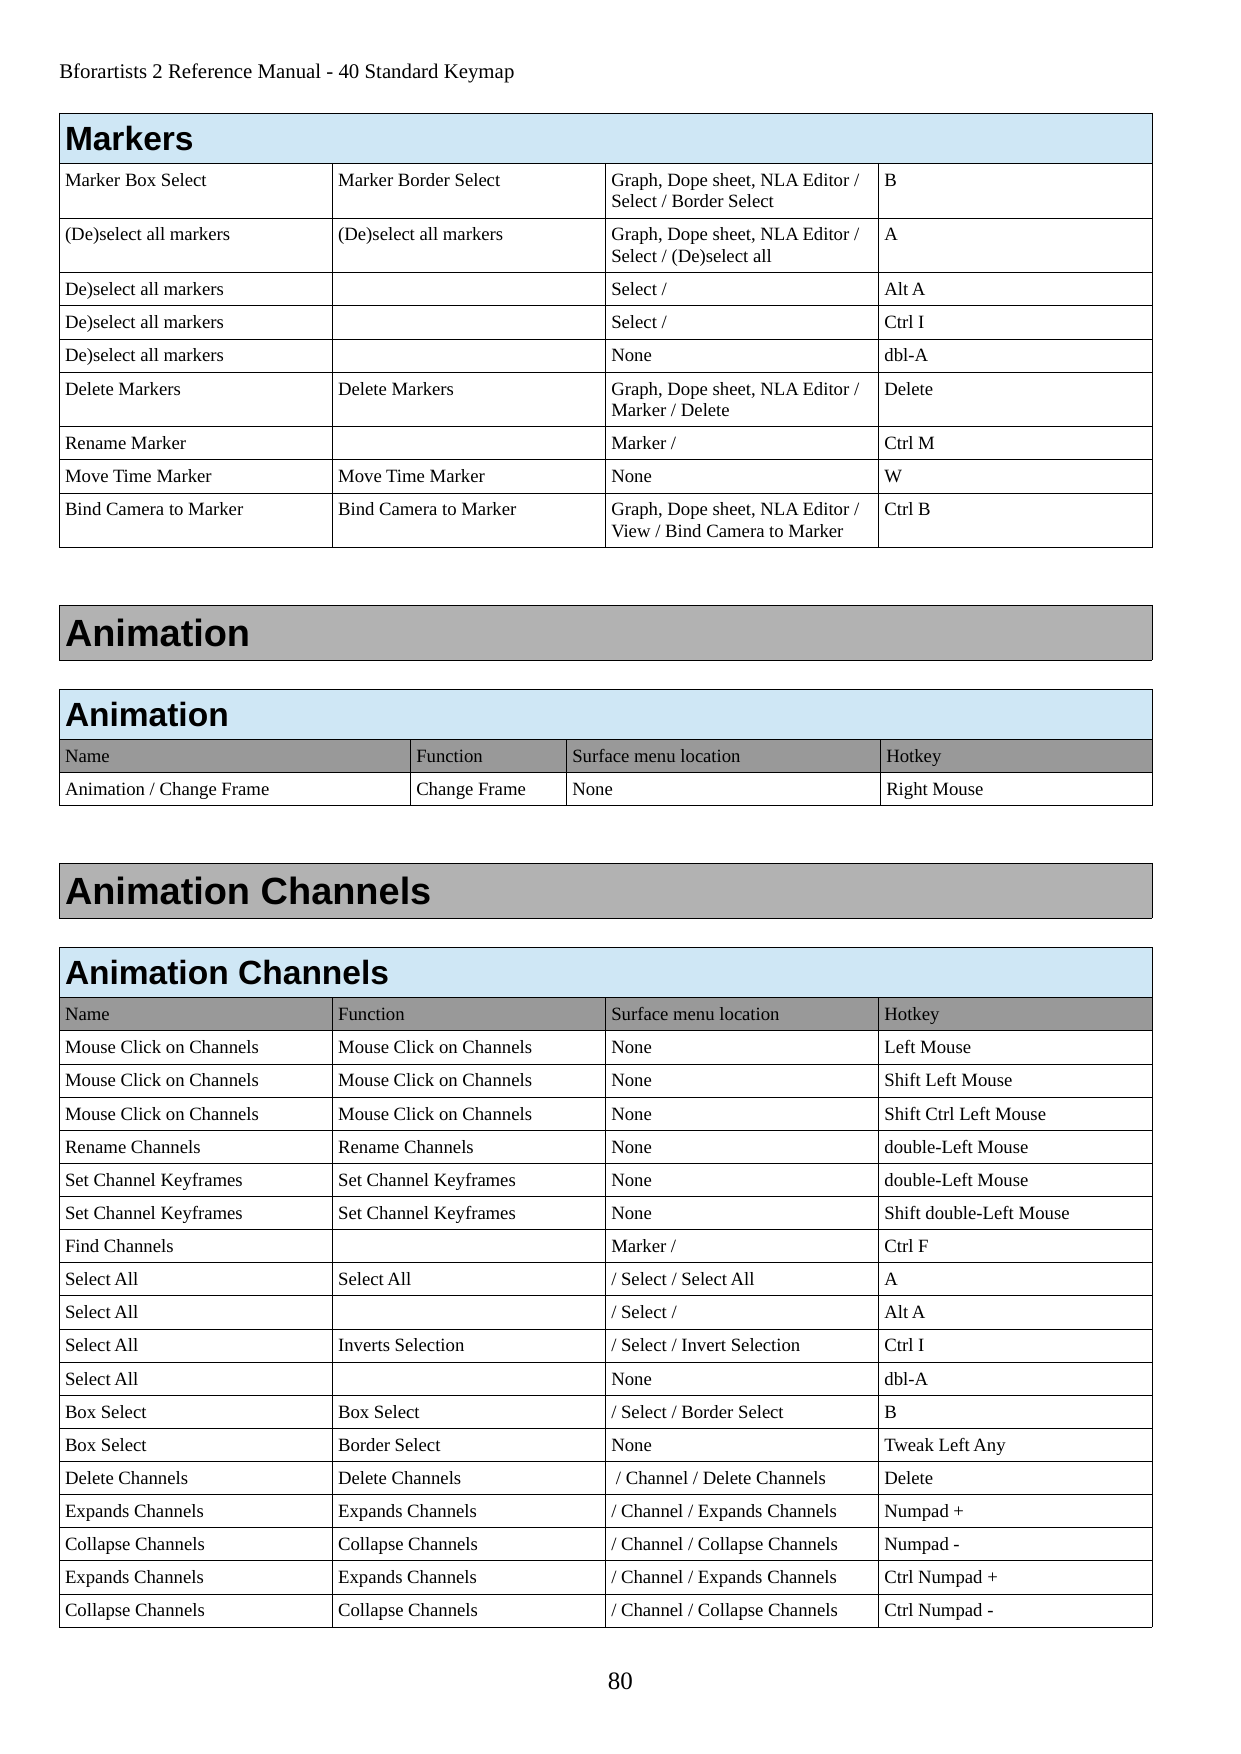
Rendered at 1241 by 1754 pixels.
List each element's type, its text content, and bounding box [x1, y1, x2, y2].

table_header Animation Channels [60, 948, 1152, 997]
table_cell Right Mouse [881, 773, 1152, 805]
table_cell / Select / [606, 1296, 878, 1328]
table_cell Ctrl Numpad + [879, 1561, 1152, 1593]
table_cell Box Select [60, 1396, 332, 1428]
table_cell Set Channel Keyframes [60, 1164, 332, 1196]
table_cell None [606, 340, 878, 372]
table_cell Delete Channels [60, 1462, 332, 1494]
table_cell Mouse Click on Channels [333, 1065, 605, 1097]
table_cell Collapse Channels [60, 1595, 332, 1627]
table_cell Box Select [333, 1396, 605, 1428]
table_header Animation [60, 690, 1152, 739]
table_cell Expands Channels [60, 1495, 332, 1527]
table_cell Collapse Channels [60, 1528, 332, 1560]
table_cell Marker / [606, 1230, 878, 1262]
table_cell Set Channel Keyframes [60, 1197, 332, 1229]
table_header Markers [60, 114, 1152, 163]
table_cell None [606, 1098, 878, 1130]
table_cell None [606, 460, 878, 492]
table_cell (De)select all markers [60, 219, 332, 272]
table_cell De)select all markers [60, 340, 332, 372]
table_cell Border Select [333, 1429, 605, 1461]
table_cell De)select all markers [60, 306, 332, 338]
table_cell Mouse Click on Channels [60, 1098, 332, 1130]
table_cell Set Channel Keyframes [333, 1164, 605, 1196]
table_cell Graph, Dope sheet, NLA Editor / Select / Border Select [606, 164, 878, 217]
table_cell None [606, 1363, 878, 1395]
table_cell None [606, 1065, 878, 1097]
table_cell Move Time Marker [333, 460, 605, 492]
table_cell [333, 1363, 605, 1395]
table_cell dbl-A [879, 340, 1152, 372]
table_cell Ctrl I [879, 1330, 1152, 1362]
table_cell (De)select all markers [333, 219, 605, 272]
table_cell Ctrl M [879, 427, 1152, 459]
table_cell None [606, 1131, 878, 1163]
table_cell / Channel / Expands Channels [606, 1561, 878, 1593]
table_cell Select All [60, 1330, 332, 1362]
table_cell Numpad + [879, 1495, 1152, 1527]
table_cell De)select all markers [60, 273, 332, 305]
table_cell Collapse Channels [333, 1595, 605, 1627]
table_cell Collapse Channels [333, 1528, 605, 1560]
table_cell None [567, 773, 880, 805]
table_cell [333, 306, 605, 338]
table_cell Hotkey [881, 740, 1152, 772]
table_cell Graph, Dope sheet, NLA Editor / Marker / Delete [606, 373, 878, 426]
table_cell Ctrl F [879, 1230, 1152, 1262]
table_cell Delete [879, 1462, 1152, 1494]
table_cell Select / [606, 306, 878, 338]
table_cell Delete [879, 373, 1152, 426]
table_cell / Channel / Expands Channels [606, 1495, 878, 1527]
table_cell Surface menu location [606, 998, 878, 1030]
table_cell A [879, 1263, 1152, 1295]
table_cell Expands Channels [333, 1495, 605, 1527]
table_cell None [606, 1164, 878, 1196]
table_cell Name [60, 740, 410, 772]
table_cell Hotkey [879, 998, 1152, 1030]
table_cell Find Channels [60, 1230, 332, 1262]
table_cell Ctrl B [879, 494, 1152, 547]
table_cell Select All [333, 1263, 605, 1295]
table_cell None [606, 1429, 878, 1461]
table_cell Animation / Change Frame [60, 773, 410, 805]
table_cell Shift double-Left Mouse [879, 1197, 1152, 1229]
table_cell Bind Camera to Marker [60, 494, 332, 547]
table_cell B [879, 1396, 1152, 1428]
table_cell Expands Channels [60, 1561, 332, 1593]
table_cell Shift Left Mouse [879, 1065, 1152, 1097]
table_cell / Channel / Delete Channels [606, 1462, 878, 1494]
table_cell Tweak Left Any [879, 1429, 1152, 1461]
table_cell None [606, 1197, 878, 1229]
table_cell Select All [60, 1296, 332, 1328]
table_cell Mouse Click on Channels [60, 1065, 332, 1097]
table_cell Ctrl Numpad - [879, 1595, 1152, 1627]
table_cell None [606, 1031, 878, 1063]
table_cell B [879, 164, 1152, 217]
table_cell Graph, Dope sheet, NLA Editor / View / Bind Camera to Marker [606, 494, 878, 547]
table_cell Numpad - [879, 1528, 1152, 1560]
table_cell Select All [60, 1263, 332, 1295]
table_cell Delete Markers [60, 373, 332, 426]
table_cell Delete Channels [333, 1462, 605, 1494]
table_cell A [879, 219, 1152, 272]
table_cell Graph, Dope sheet, NLA Editor / Select / (De)select all [606, 219, 878, 272]
table_cell Move Time Marker [60, 460, 332, 492]
table_cell Set Channel Keyframes [333, 1197, 605, 1229]
table_cell [333, 273, 605, 305]
table_cell [333, 1230, 605, 1262]
table_cell Marker Border Select [333, 164, 605, 217]
table_cell Alt A [879, 273, 1152, 305]
table_cell Left Mouse [879, 1031, 1152, 1063]
table_cell Rename Channels [60, 1131, 332, 1163]
table_cell [333, 340, 605, 372]
table_cell Name [60, 998, 332, 1030]
table_cell dbl-A [879, 1363, 1152, 1395]
table_cell Delete Markers [333, 373, 605, 426]
table_cell Inverts Selection [333, 1330, 605, 1362]
table_cell Select All [60, 1363, 332, 1395]
table_cell Rename Channels [333, 1131, 605, 1163]
table_cell Mouse Click on Channels [333, 1098, 605, 1130]
table_cell [333, 1296, 605, 1328]
table_cell / Channel / Collapse Channels [606, 1528, 878, 1560]
table_header Animation [60, 606, 1152, 660]
table_cell Ctrl I [879, 306, 1152, 338]
table_cell Select / [606, 273, 878, 305]
table_cell Marker Box Select [60, 164, 332, 217]
table_cell Function [333, 998, 605, 1030]
table_cell Box Select [60, 1429, 332, 1461]
table_cell Bind Camera to Marker [333, 494, 605, 547]
table_header Animation Channels [60, 864, 1152, 918]
table_cell Mouse Click on Channels [333, 1031, 605, 1063]
table_cell Expands Channels [333, 1561, 605, 1593]
table_cell / Channel / Collapse Channels [606, 1595, 878, 1627]
table_cell / Select / Invert Selection [606, 1330, 878, 1362]
table_cell W [879, 460, 1152, 492]
table_cell [333, 427, 605, 459]
table_cell double-Left Mouse [879, 1131, 1152, 1163]
table_cell Function [411, 740, 566, 772]
table_cell Rename Marker [60, 427, 332, 459]
table_cell / Select / Select All [606, 1263, 878, 1295]
table_cell / Select / Border Select [606, 1396, 878, 1428]
table_cell Marker / [606, 427, 878, 459]
table_cell Surface menu location [567, 740, 880, 772]
table_cell Shift Ctrl Left Mouse [879, 1098, 1152, 1130]
table_cell Mouse Click on Channels [60, 1031, 332, 1063]
table_cell Alt A [879, 1296, 1152, 1328]
table_cell Change Frame [411, 773, 566, 805]
table_cell double-Left Mouse [879, 1164, 1152, 1196]
